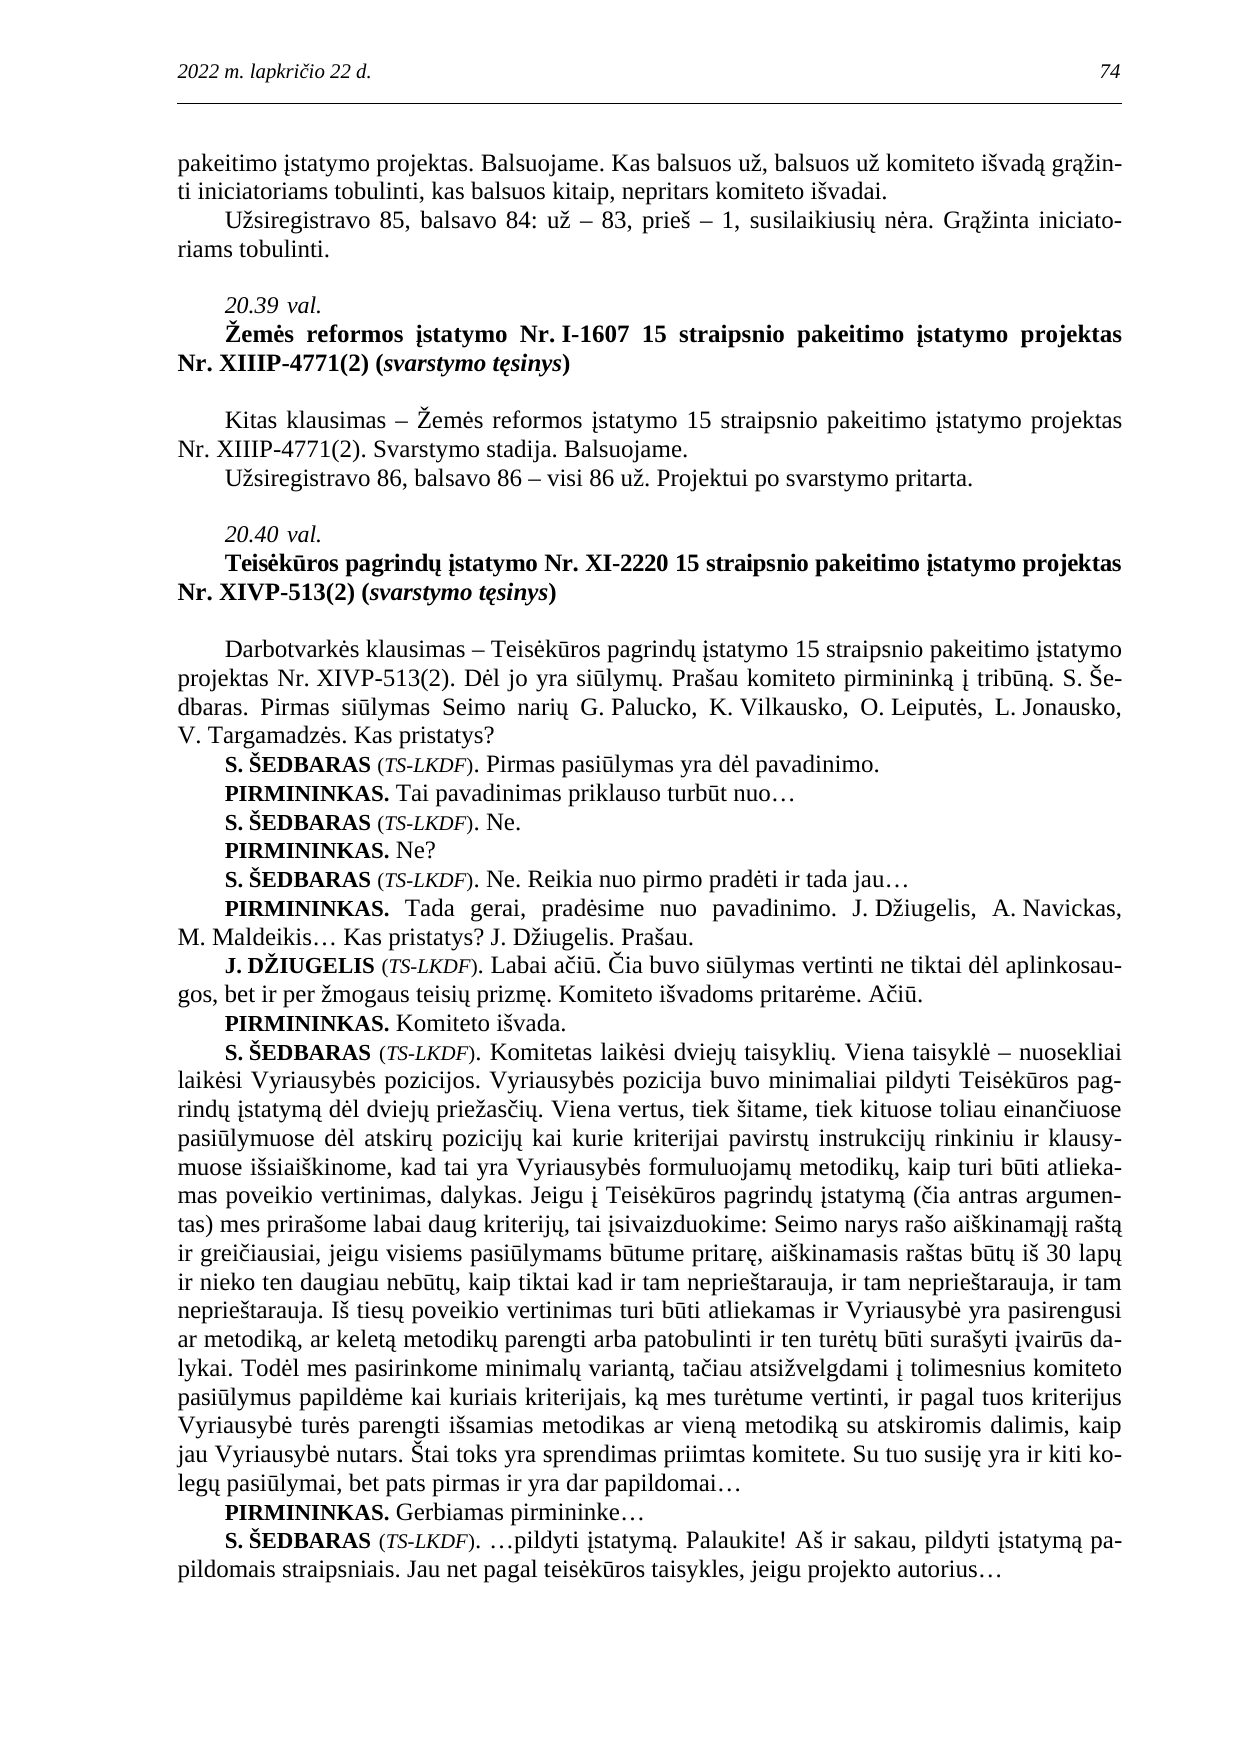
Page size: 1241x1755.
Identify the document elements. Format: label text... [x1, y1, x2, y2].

text S. ŠEDBARAS (TS-LKDF). …pil­dy­ti įsta­ty­mą. Pa­lau­ki­te! Aš ir sa­kau, pil­dy­ti įsta­ty­mą pa­pil­do­mais straips­niais. Jau net pa­gal tei­sė­kū­ros tai­syk­les, jei­gu pro­jek­to au­to­rius… [177, 1525, 1122, 1583]
text S. ŠEDBARAS (TS-LKDF). Ne. Rei­kia nuo pir­mo pra­dė­ti ir ta­da jau… [177, 864, 1122, 893]
text Že­mės re­for­mos įsta­ty­mo Nr. I-1607 15 straips­nio pa­kei­ti­mo įsta­ty­mo pro­jek­tas Nr. XIIIP-4771(2) (svars­ty­mo tę­si­nys) [177, 319, 1122, 377]
text PIRMININKAS. Ne? [177, 835, 1122, 864]
text pa­kei­ti­mo įsta­ty­mo pro­jek­tas. Bal­suo­ja­me. Kas bal­suos už, bal­suos už ko­mi­te­to iš­va­dą grą­žin­ti ini­cia­to­riams to­bu­lin­ti, kas bal­suos ki­taip, ne­pri­tars ko­mi­te­to iš­va­dai. [177, 148, 1122, 205]
text Už­si­re­gist­ra­vo 85, bal­sa­vo 84: už – 83, prieš – 1, su­si­lai­kiu­sių nė­ra. Grą­žin­ta ini­cia­to­riams to­bu­lin­ti. [177, 205, 1122, 263]
text S. ŠEDBARAS (TS-LKDF). Ne. [177, 807, 1122, 835]
text Tei­sė­kū­ros pa­grin­dų įsta­ty­mo Nr. XI-2220 15 straips­nio pa­kei­ti­mo įsta­ty­mo pro­jek­tas Nr. XIVP-513(2) (svars­ty­mo tę­si­nys) [177, 548, 1122, 605]
text 20.39 val. [224, 291, 1122, 319]
text S. ŠEDBARAS (TS-LKDF). Ko­mi­te­tas lai­kė­si dvie­jų tai­syk­lių. Vie­na tai­syk­lė – nuo­sek­liai lai­kė­si Vy­riau­sy­bės po­zi­ci­jos. Vy­riau­sy­bės po­zi­ci­ja bu­vo mi­ni­ma­liai pil­dy­ti Tei­sė­kū­ros pa­g­rin­dų įsta­ty­mą dėl dvie­jų prie­žas­čių. Vie­na ver­tus, tiek ši­ta­me, tiek ki­tuo­se to­liau ei­nan­čiuo­se pa­siū­ly­muo­se dėl at­ski­rų po­zi­ci­jų kai ku­rie kri­te­ri­jai pa­virs­tų in­struk­ci­jų rin­ki­niu ir klau­sy­muo­se iš­si­aiš­ki­no­me, kad tai yra Vy­riau­sy­bės for­mu­luo­ja­mų me­to­di­kų, kaip tu­ri bū­ti at­lie­ka­mas po­vei­kio ver­ti­ni­mas, da­ly­kas. Jei­gu į Tei­sė­kū­ros pa­grin­dų įsta­ty­mą (čia ant­ras ar­gu­men­tas) mes pri­ra­šo­me la­bai daug kri­te­ri­jų, tai įsi­vaiz­duo­ki­me: Sei­mo na­rys ra­šo aiš­ki­na­mą­jį raš­tą ir grei­čiau­siai, jei­gu vi­siems pa­siū­ly­mams bū­tu­me pri­ta­rę, aiš­ki­na­ma­sis raš­tas bū­tų iš 30 la­pų ir nie­ko ten dau­giau ne­bū­tų, kaip tik­tai kad ir tam ne­pri­eš­ta­rau­ja, ir tam ne­pri­eš­ta­rau­ja, ir tam ne­pri­eš­ta­rau­ja. Iš tie­sų po­vei­kio ver­ti­ni­mas tu­ri bū­ti at­lie­ka­mas ir Vy­riau­sy­bė yra pa­si­ren­gu­si ar me­to­di­ką, ar ke­le­tą me­to­di­kų pa­reng­ti ar­ba pa­to­bu­lin­ti ir ten tu­rė­tų bū­ti su­ra­šy­ti įvai­rūs da­ly­kai. To­dėl mes pa­si­rin­ko­me mi­ni­ma­lų va­rian­tą, ta­čiau at­si­žvelg­da­mi į to­li­mes­nius ko­mi­te­to pa­siū­ly­mus pa­pil­dė­me kai ku­riais kri­te­ri­jais, ką mes tu­rė­tu­me ver­tin­ti, ir pa­gal tuos kri­te­ri­jus Vy­riau­sy­bė tu­rės pa­reng­ti iš­sa­mias me­to­di­kas ar vie­ną me­to­di­ką su at­ski­ro­mis da­li­mis, kaip jau Vy­riau­sy­bė nu­tars. Štai toks yra spren­di­mas pri­im­tas ko­mi­te­te. Su tuo su­si­ję yra ir ki­ti ko­le­gų pa­siū­ly­mai, bet pats pir­mas ir yra dar pa­pil­do­mai… [177, 1037, 1122, 1497]
text PIRMININKAS. Ger­bia­mas pir­mi­nin­ke… [177, 1497, 1122, 1525]
text PIRMININKAS. Tai pa­va­di­ni­mas pri­klau­so tur­būt nuo… [177, 778, 1122, 807]
text Dar­bo­tvarkės klau­si­mas – Tei­sė­kū­ros pa­grin­dų įsta­ty­mo 15 straips­nio pa­kei­ti­mo įsta­ty­mo pro­jek­tas Nr. XIVP-513(2). Dėl jo yra siū­ly­mų. Pra­šau ko­mi­te­to pir­mi­nin­ką į tri­bū­ną. S. Še­dba­ras. Pir­mas siū­ly­mas Sei­mo na­rių G. Pa­luc­ko, K. Vil­kaus­ko, O. Lei­pu­tės, L. Jo­naus­ko, V. Tar­ga­ma­dzės. Kas pri­sta­tys? [177, 634, 1122, 749]
text Ki­tas klau­si­mas – Že­mės re­for­mos įsta­ty­mo 15 straips­nio pa­kei­ti­mo įsta­ty­mo pro­jek­tas Nr. XIIIP-4771(2). Svars­ty­mo sta­di­ja. Bal­suo­ja­me. [177, 405, 1122, 463]
text J. DŽIUGELIS (TS-LKDF). La­bai ačiū. Čia bu­vo siū­ly­mas ver­tin­ti ne tik­tai dėl ap­lin­ko­sau­gos, bet ir per žmo­gaus tei­sių priz­mę. Ko­mi­te­to iš­va­doms pri­ta­rė­me. Ačiū. [177, 950, 1122, 1008]
text 20.40 val. [224, 520, 1122, 548]
text PIRMININKAS. Ta­da ge­rai, pra­dė­si­me nuo pa­va­di­ni­mo. J. Džiu­ge­lis, A. Na­vic­kas, M. Mal­dei­kis… Kas pri­sta­tys? J. Džiu­ge­lis. Pra­šau. [177, 893, 1122, 950]
text Už­si­re­gist­ra­vo 86, bal­sa­vo 86 – vi­si 86 už. Pro­jek­tui po svars­ty­mo pri­tar­ta. [177, 463, 1122, 492]
text PIRMININKAS. Ko­mi­te­to iš­va­da. [177, 1008, 1122, 1037]
text S. ŠEDBARAS (TS-LKDF). Pir­mas pa­siū­ly­mas yra dėl pa­va­di­ni­mo. [177, 749, 1122, 778]
